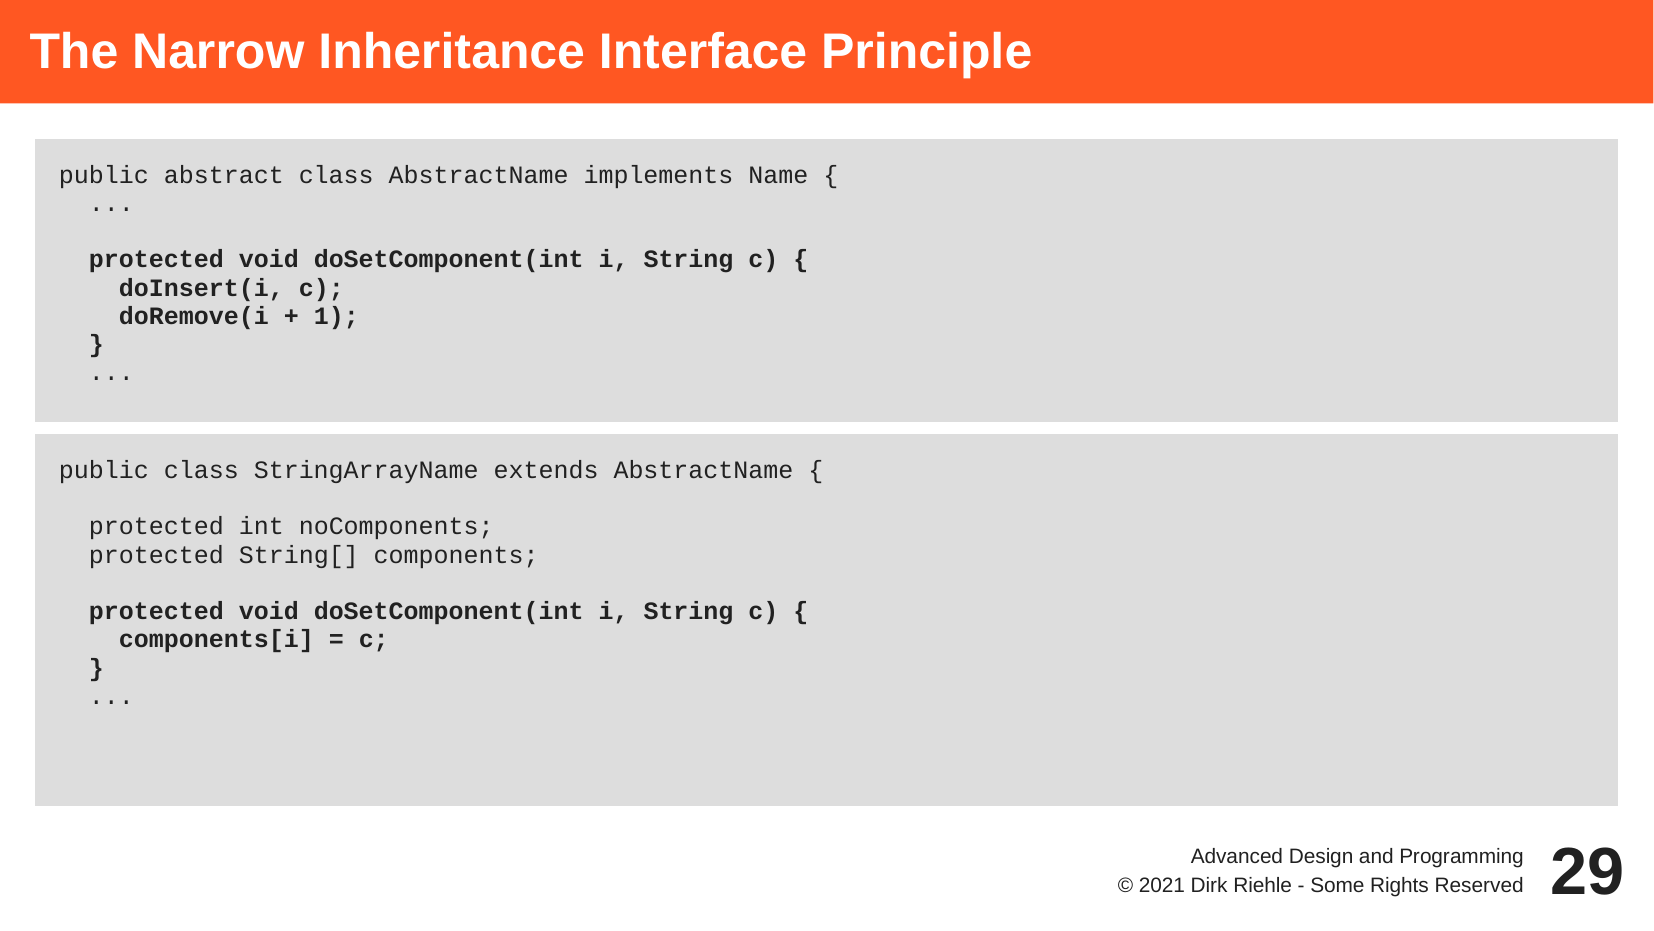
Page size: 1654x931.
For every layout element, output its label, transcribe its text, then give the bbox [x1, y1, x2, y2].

list public class StringArrayName extends AbstractName { protected int noComponents; protected String[] components; protected void doSetComponent(int i, String c) { components[i] = c; } ... [29, 428, 1625, 813]
list public abstract class AbstractName implements Name { ... protected void doSetComponent(int i, String c) { doInsert(i, c); doRemove(i + 1); } ... [29, 132, 1625, 422]
title The Narrow Inheritance Interface Principle [0, 0, 1654, 104]
